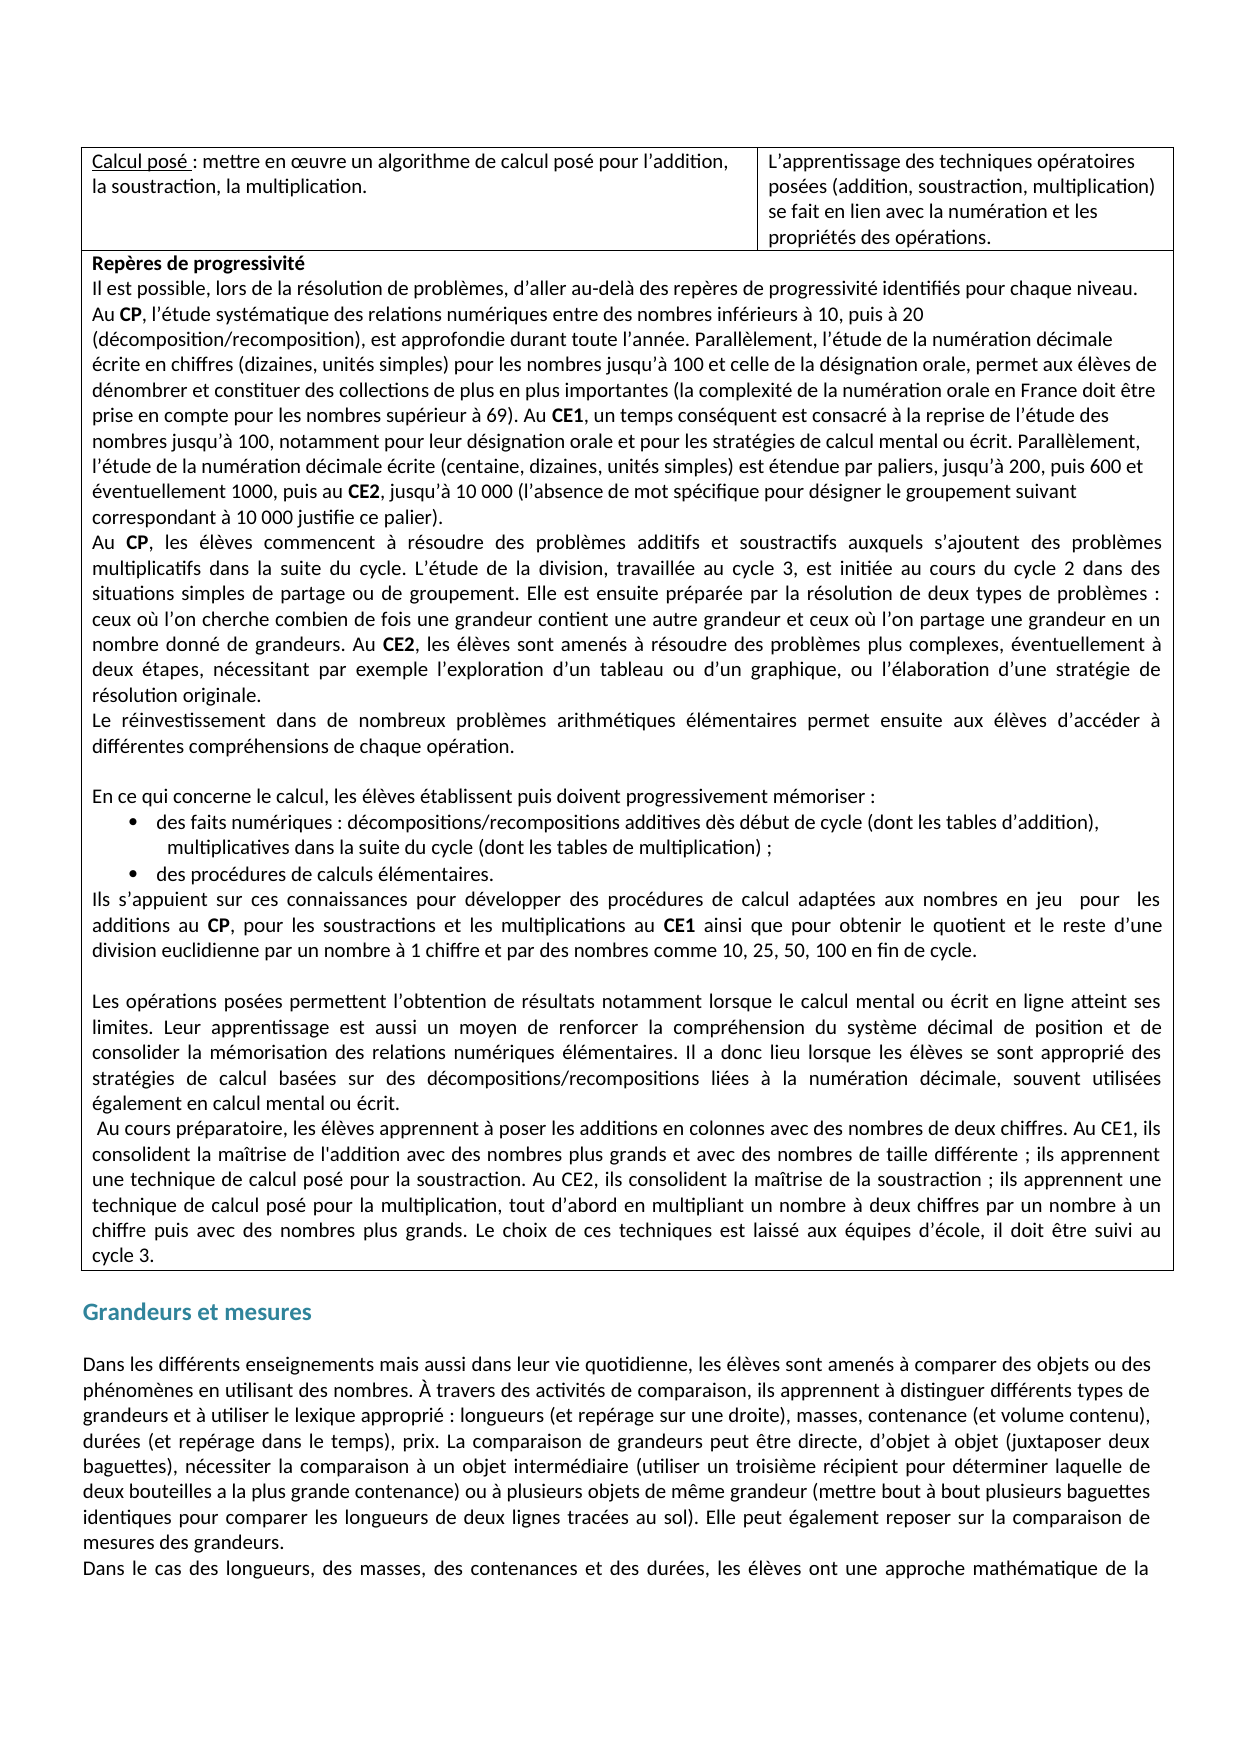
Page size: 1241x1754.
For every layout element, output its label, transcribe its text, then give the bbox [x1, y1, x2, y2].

table_cell Repères de progressivité Il est possible, lors de la résolution de problèmes, d’aller au-delà des repères de progressivité identifiés pour chaque niveau. Au CP, l’étude systématique des relations numériques entre des nombres inférieurs à 10, puis à 20 (décomposition/recomposition), est approfondie durant toute l’année. Parallèlement, l’étude de la numération décimale écrite en chiffres (dizaines, unités simples) pour les nombres jusqu’à 100 et celle de la désignation orale, permet aux élèves de dénombrer et constituer des collections de plus en plus importantes (la complexité de la numération orale en France doit être prise en compte pour les nombres supérieur à 69). Au CE1, un temps conséquent est consacré à la reprise de l’étude des nombres jusqu’à 100, notamment pour leur désignation orale et pour les stratégies de calcul mental ou écrit. Parallèlement, l’étude de la numération décimale écrite (centaine, dizaines, unités simples) est étendue par paliers, jusqu’à 200, puis 600 et éventuellement 1000, puis au CE2, jusqu’à 10 000 (l’absence de mot spécifique pour désigner le groupement suivant correspondant à 10 000 justifie ce palier). Au CP, les élèves commencent à résoudre des problèmes additifs et soustractifs auxquels s’ajoutent des problèmes multiplicatifs dans la suite du cycle. L’étude de la division, travaillée au cycle 3, est initiée au cours du cycle 2 dans des situations simples de partage ou de groupement. Elle est ensuite préparée par la résolution de deux types de problèmes : ceux où l’on cherche combien de fois une grandeur contient une autre grandeur et ceux où l’on partage une grandeur en un nombre donné de grandeurs. Au CE2, les élèves sont amenés à résoudre des problèmes plus complexes, éventuellement à deux étapes, nécessitant par exemple l’exploration d’un tableau ou d’un graphique, ou l’élaboration d’une stratégie de résolution originale. Le réinvestissement dans de nombreux problèmes arithmétiques élémentaires permet ensuite aux élèves d’accéder à différentes compréhensions de chaque opération. En ce qui concerne le calcul, les élèves établissent puis doivent progressivement mémoriser : des faits numériques : décompositions/recompositions additives dès début de cycle (dont les tables d’addition), multiplicatives dans la suite du cycle (dont les tables de multiplication) ; des procédures de calculs élémentaires. Ils s’appuient sur ces connaissances pour développer des procédures de calcul adaptées aux nombres en jeu pour les additions au CP, pour les soustractions et les multiplications au CE1 ainsi que pour obtenir le quotient et le reste d’une division euclidienne par un nombre à 1 chiffre et par des nombres comme 10, 25, 50, 100 en fin de cycle. Les opérations posées permettent l’obtention de résultats notamment lorsque le calcul mental ou écrit en ligne atteint ses limites. Leur apprentissage est aussi un moyen de renforcer la compréhension du système décimal de position et de consolider la mémorisation des relations numériques élémentaires. Il a donc lieu lorsque les élèves se sont approprié des stratégies de calcul basées sur des décompositions/recompositions liées à la numération décimale, souvent utilisées également en calcul mental ou écrit. Au cours préparatoire, les élèves apprennent à poser les additions en colonnes avec des nombres de deux chiffres. Au CE1, ils consolident la maîtrise de l'addition avec des nombres plus grands et avec des nombres de taille différente ; ils apprennent une technique de calcul posé pour la soustraction. Au CE2, ils consolident la maîtrise de la soustraction ; ils apprennent une technique de calcul posé pour la multiplication, tout d’abord en multipliant un nombre à deux chiffres par un nombre à un chiffre puis avec des nombres plus grands. Le choix de ces techniques est laissé aux équipes d’école, il doit être suivi au cycle 3. [82, 251, 1173, 1270]
text Dans le cas des longueurs, des masses, des contenances et des durées, les élèves ont une approche mathématique de la [83, 1555, 1152, 1580]
subtitle Grandeurs et mesures [83, 1296, 1186, 1326]
table_header Calcul posé : mettre en œuvre un algorithme de calcul posé pour l’addition, la soustraction, la multiplication. [82, 148, 757, 250]
text Dans les différents enseignements mais aussi dans leur vie quotidienne, les élèves sont amenés à comparer des objets ou des phénomènes en utilisant des nombres. À travers des activités de comparaison, ils apprennent à distinguer différents types de grandeurs et à utiliser le lexique approprié : longueurs (et repérage sur une droite), masses, contenance (et volume contenu), durées (et repérage dans le temps), prix. La comparaison de grandeurs peut être directe, d’objet à objet (juxtaposer deux baguettes), nécessiter la comparaison à un objet intermédiaire (utiliser un troisième récipient pour déterminer laquelle de deux bouteilles a la plus grande contenance) ou à plusieurs objets de même grandeur (mettre bout à bout plusieurs baguettes identiques pour comparer les longueurs de deux lignes tracées au sol). Elle peut également reposer sur la comparaison de mesures des grandeurs. [83, 1352, 1153, 1555]
table_header L’apprentissage des techniques opératoires posées (addition, soustraction, multiplication) se fait en lien avec la numération et les propriétés des opérations. [758, 148, 1173, 250]
